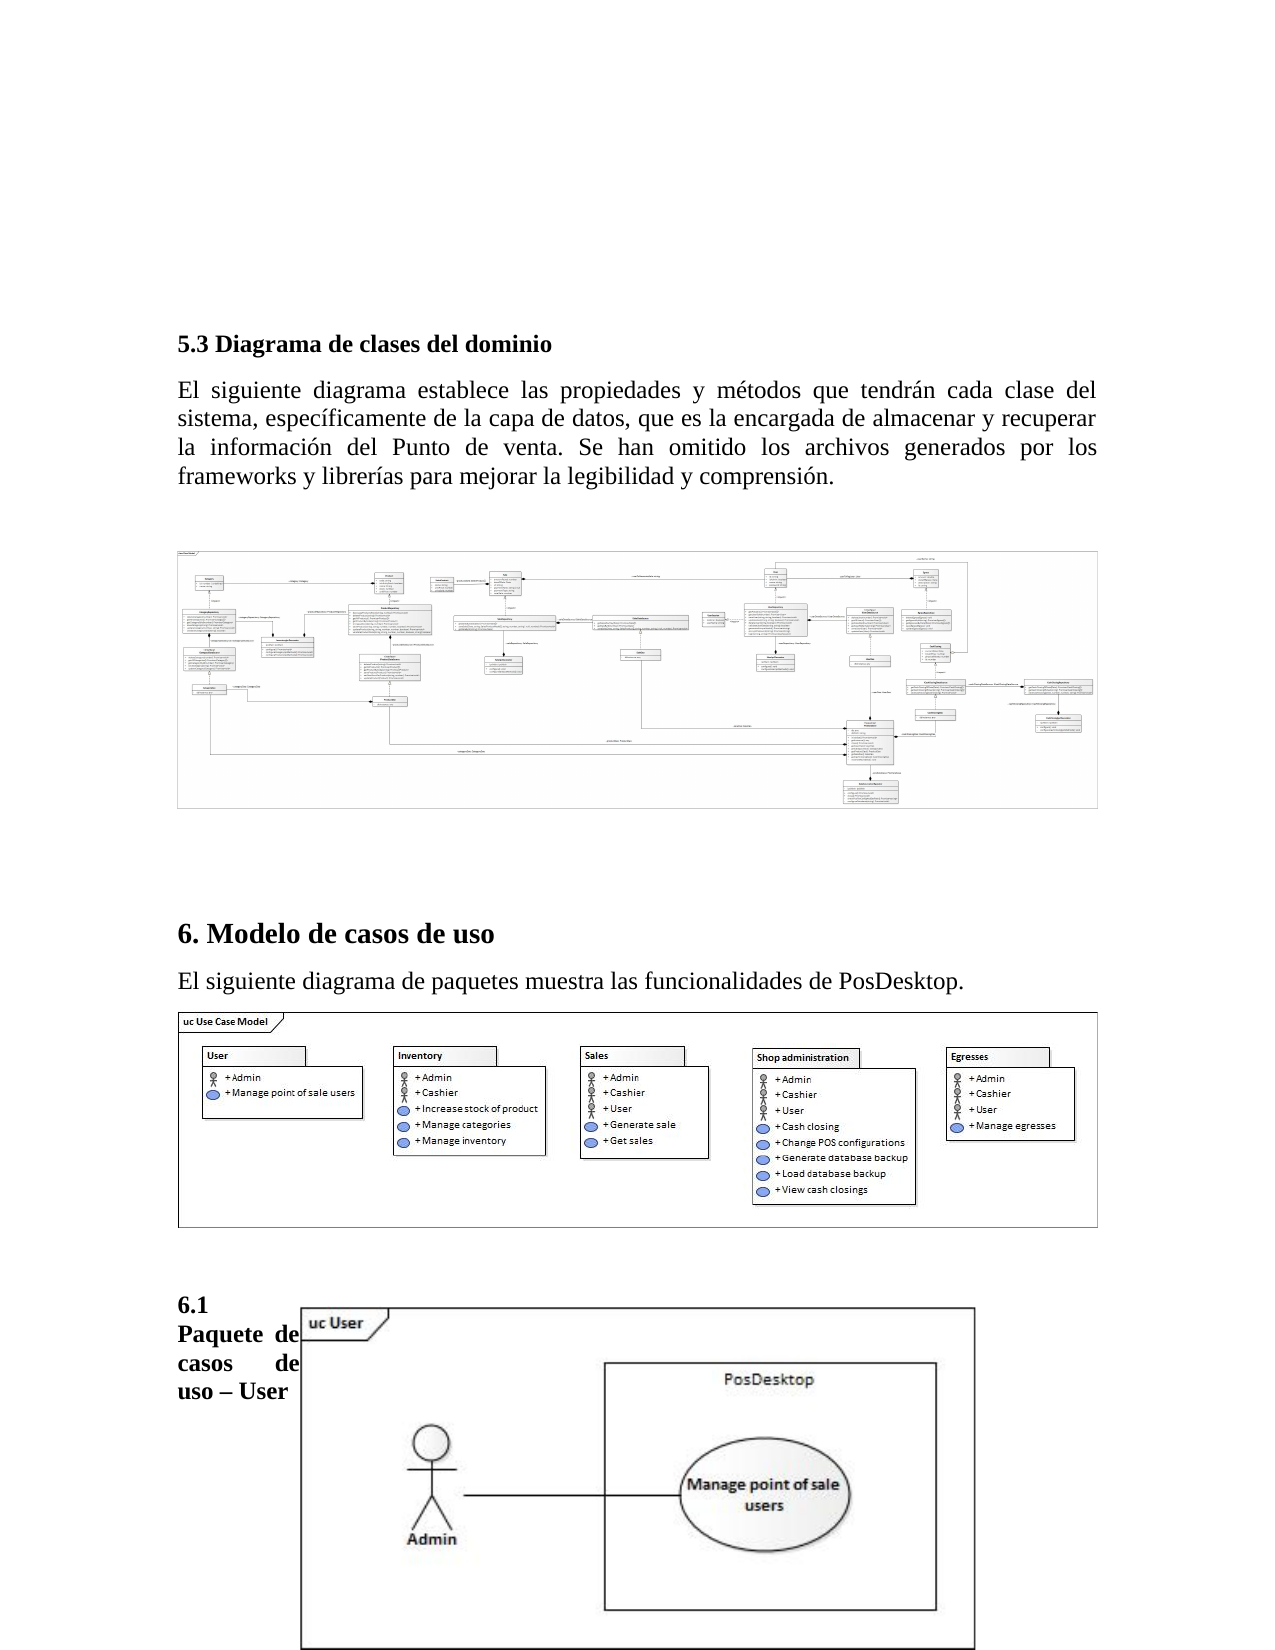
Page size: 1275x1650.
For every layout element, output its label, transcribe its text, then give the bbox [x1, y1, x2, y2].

picture [177, 551, 1098, 809]
text 5.3 Diagrama de clases del dominio [177, 329, 1098, 358]
picture [177, 1011, 1098, 1228]
text 6.1 Paquete de casos de uso – User [177, 1290, 1098, 1405]
text 6. Modelo de casos de uso [177, 916, 1098, 950]
text El siguiente diagrama establece las propiedades y métodos que tendrán cada clase del sistema, específicamente de la capa de datos, que es la encargada de almacenar y recuperar la información del Punto de venta. Se han omitido los archivos generados por los frameworks y librerías para mejorar la legibilidad y comprensión. [177, 375, 1098, 490]
text El siguiente diagrama de paquetes muestra las funcionalidades de PosDesktop. [177, 966, 1098, 995]
picture [299, 1306, 976, 1650]
